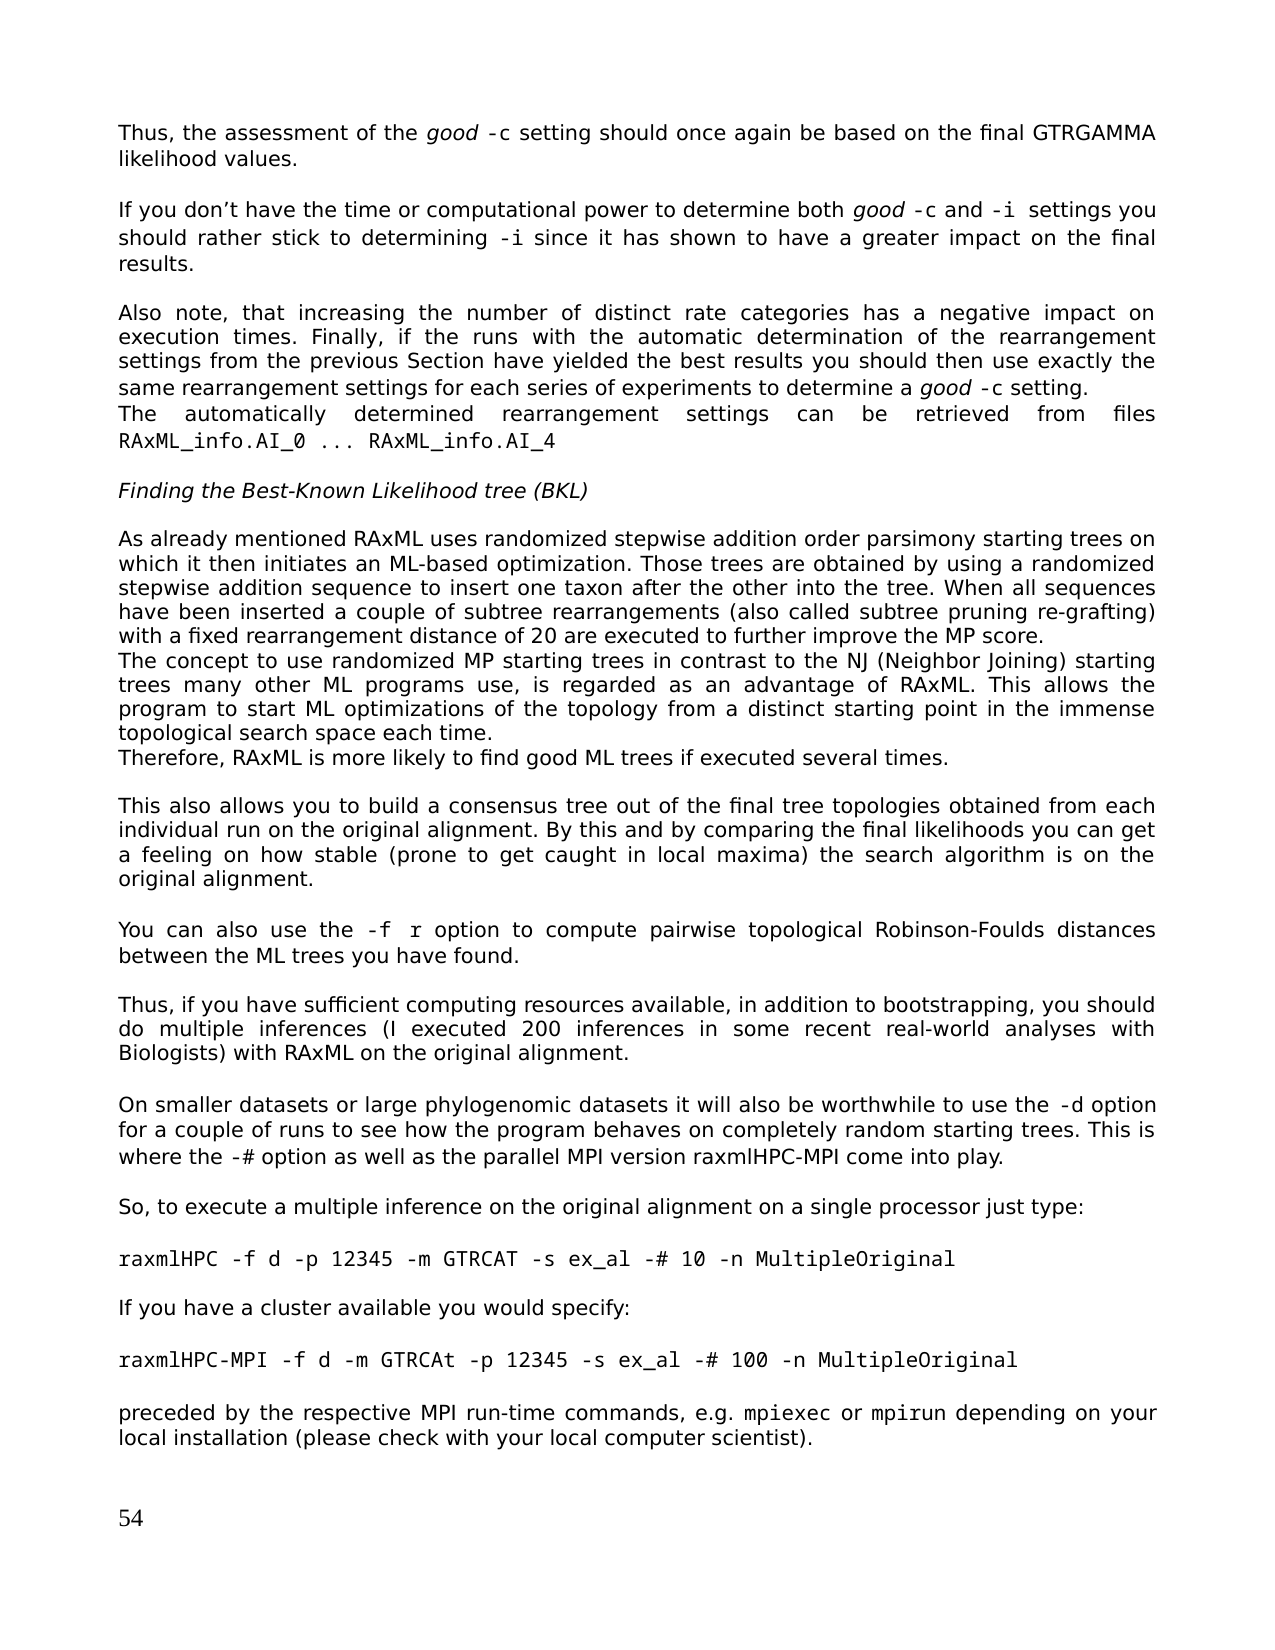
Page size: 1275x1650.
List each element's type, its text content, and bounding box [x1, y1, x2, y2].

text Thus, if you have sufficient computing resources available, in addition to bootstrapping, you should [118, 993, 1157, 1017]
text On smaller datasets or large phylogenomic datasets it will also be worthwhile to use the -d option for a couple of runs to see how the program behaves on completely random starting trees. This is where the -# option as well as the parallel MPI version raxmlHPC-MPI come into play. [118, 1090, 1157, 1171]
text As already mentioned RAxML uses randomized stepwise addition order parsimony starting trees on which it then initiates an ML-based optimization. Those trees are obtained by using a randomized stepwise addition sequence to insert one taxon after the other into the tree. When all sequences have been inserted a couple of subtree rearrangements (also called subtree pruning re-grafting) with a fixed rearrangement distance of 20 are executed to further improve the MP score. [118, 527, 1157, 649]
text Thus, the assessment of the good -c setting should once again be based on the final GTRGAMMA likelihood values. [118, 118, 1157, 171]
text Finding the Best-Known Likelihood tree (BKL) [118, 479, 1157, 503]
text Therefore, RAxML is more likely to find good ML trees if executed several times. [118, 746, 1157, 770]
text preceded by the respective MPI run-time commands, e.g. mpiexec or mpirun depending on your local installation (please check with your local computer scientist). [118, 1398, 1157, 1450]
text If you don’t have the time or computational power to determine both good -c and -i settings you should rather stick to determining -i since it has shown to have a greater impact on the final results. [118, 195, 1157, 276]
text raxmlHPC-MPI -f d -m GTRCAt -p 12345 -s ex_al -# 100 -n MultipleOriginal [118, 1345, 1157, 1373]
text So, to execute a multiple inference on the original alignment on a single processor just type: [118, 1195, 1157, 1219]
text This also allows you to build a consensus tree out of the final tree topologies obtained from each individual run on the original alignment. By this and by comparing the final likelihoods you can get a feeling on how stable (prone to get caught in local maxima) the search algorithm is on the original alignment. [118, 794, 1157, 891]
text The automatically determined rearrangement settings can be retrieved from files RAxML_info.AI_0 ... RAxML_info.AI_4 [118, 402, 1157, 454]
text You can also use the -f r option to compute pairwise topological Robinson-Foulds distances between the ML trees you have found. [118, 916, 1157, 968]
text Also note, that increasing the number of distinct rate categories has a negative impact on execution times. Finally, if the runs with the automatic determination of the rearrangement settings from the previous Section have yielded the best results you should then use exactly the same rearrangement settings for each series of experiments to determine a good -c setting. [118, 301, 1157, 402]
text raxmlHPC -f d -p 12345 -m GTRCAT -s ex_al -# 10 -n MultipleOriginal [118, 1244, 1157, 1272]
text The concept to use randomized MP starting trees in contrast to the NJ (Neighbor Joining) starting trees many other ML programs use, is regarded as an advantage of RAxML. This allows the program to start ML optimizations of the topology from a distinct starting point in the immense topological search space each time. [118, 649, 1157, 746]
text do multiple inferences (I executed 200 inferences in some recent real-world analyses with Biologists) with RAxML on the original alignment. [118, 1017, 1157, 1065]
text If you have a cluster available you would specify: [118, 1296, 1157, 1321]
